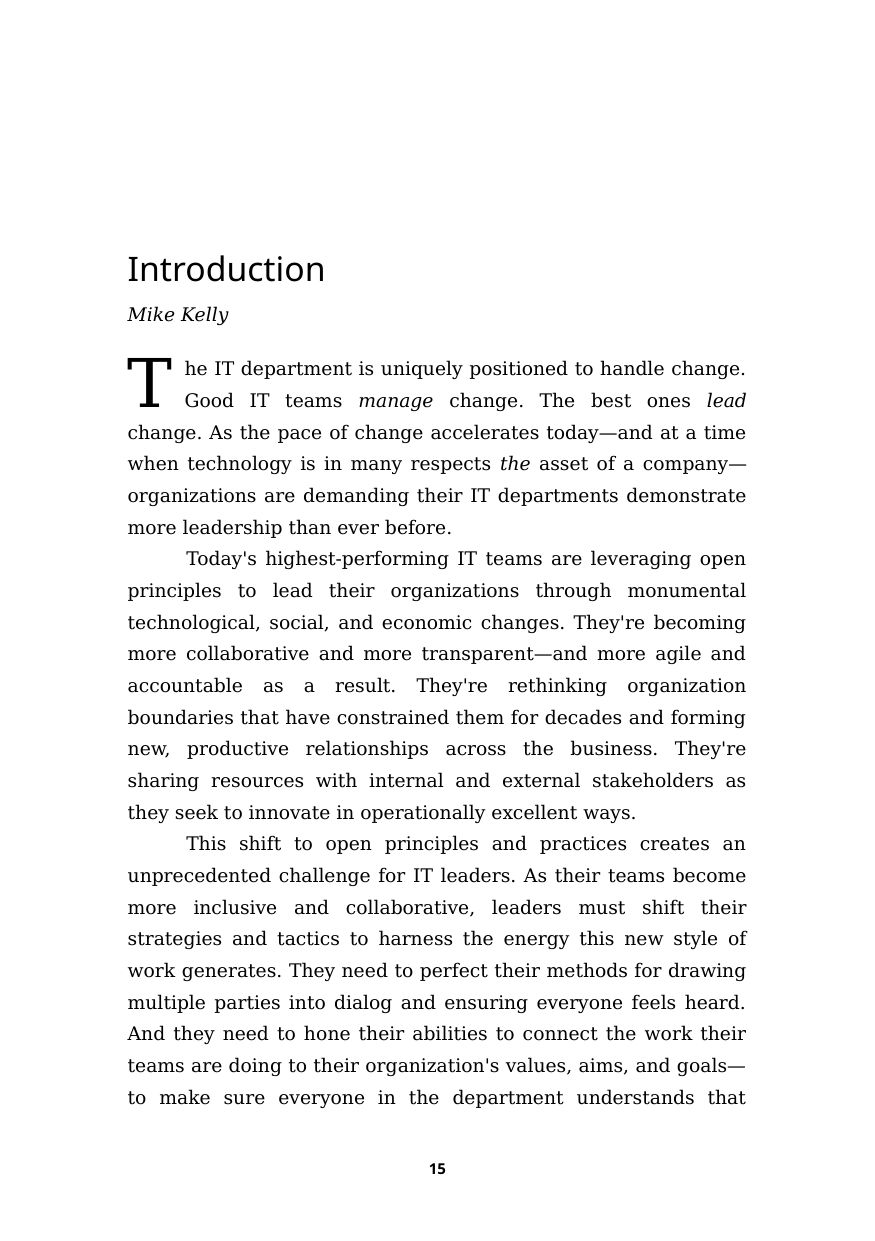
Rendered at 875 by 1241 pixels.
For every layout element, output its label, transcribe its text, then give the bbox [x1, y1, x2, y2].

text This shift to open principles and practices creates an unprecedented challenge for IT leaders. As their teams become more inclusive and collaborative, leaders must shift their strategies and tactics to harness the energy this new style of work generates. They need to perfect their methods for drawing multiple parties into dialog and ensuring everyone feels heard. And they need to hone their abilities to connect the work their teams are doing to their organization's values, aims, and goals—to make sure everyone in the department understands that [127, 833, 747, 1109]
text Mike Kelly [127, 304, 747, 326]
text Today's highest-performing IT teams are leveraging open principles to lead their organizations through monumental technological, social, and economic changes. They're becoming more collaborative and more transparent—and more agile and accountable as a result. They're rethinking organization boundaries that have constrained them for decades and forming new, productive relationships across the business. They're sharing resources with internal and external stakeholders as they seek to innovate in operationally excellent ways. [127, 548, 747, 824]
subtitle Introduction [127, 246, 747, 292]
text The IT department is uniquely positioned to handle change. Good IT teams manage change. The best ones lead change. As the pace of change accelerates today—and at a time when technology is in many respects the asset of a company—organizations are demanding their IT departments demonstrate more leadership than ever before. [127, 358, 747, 539]
